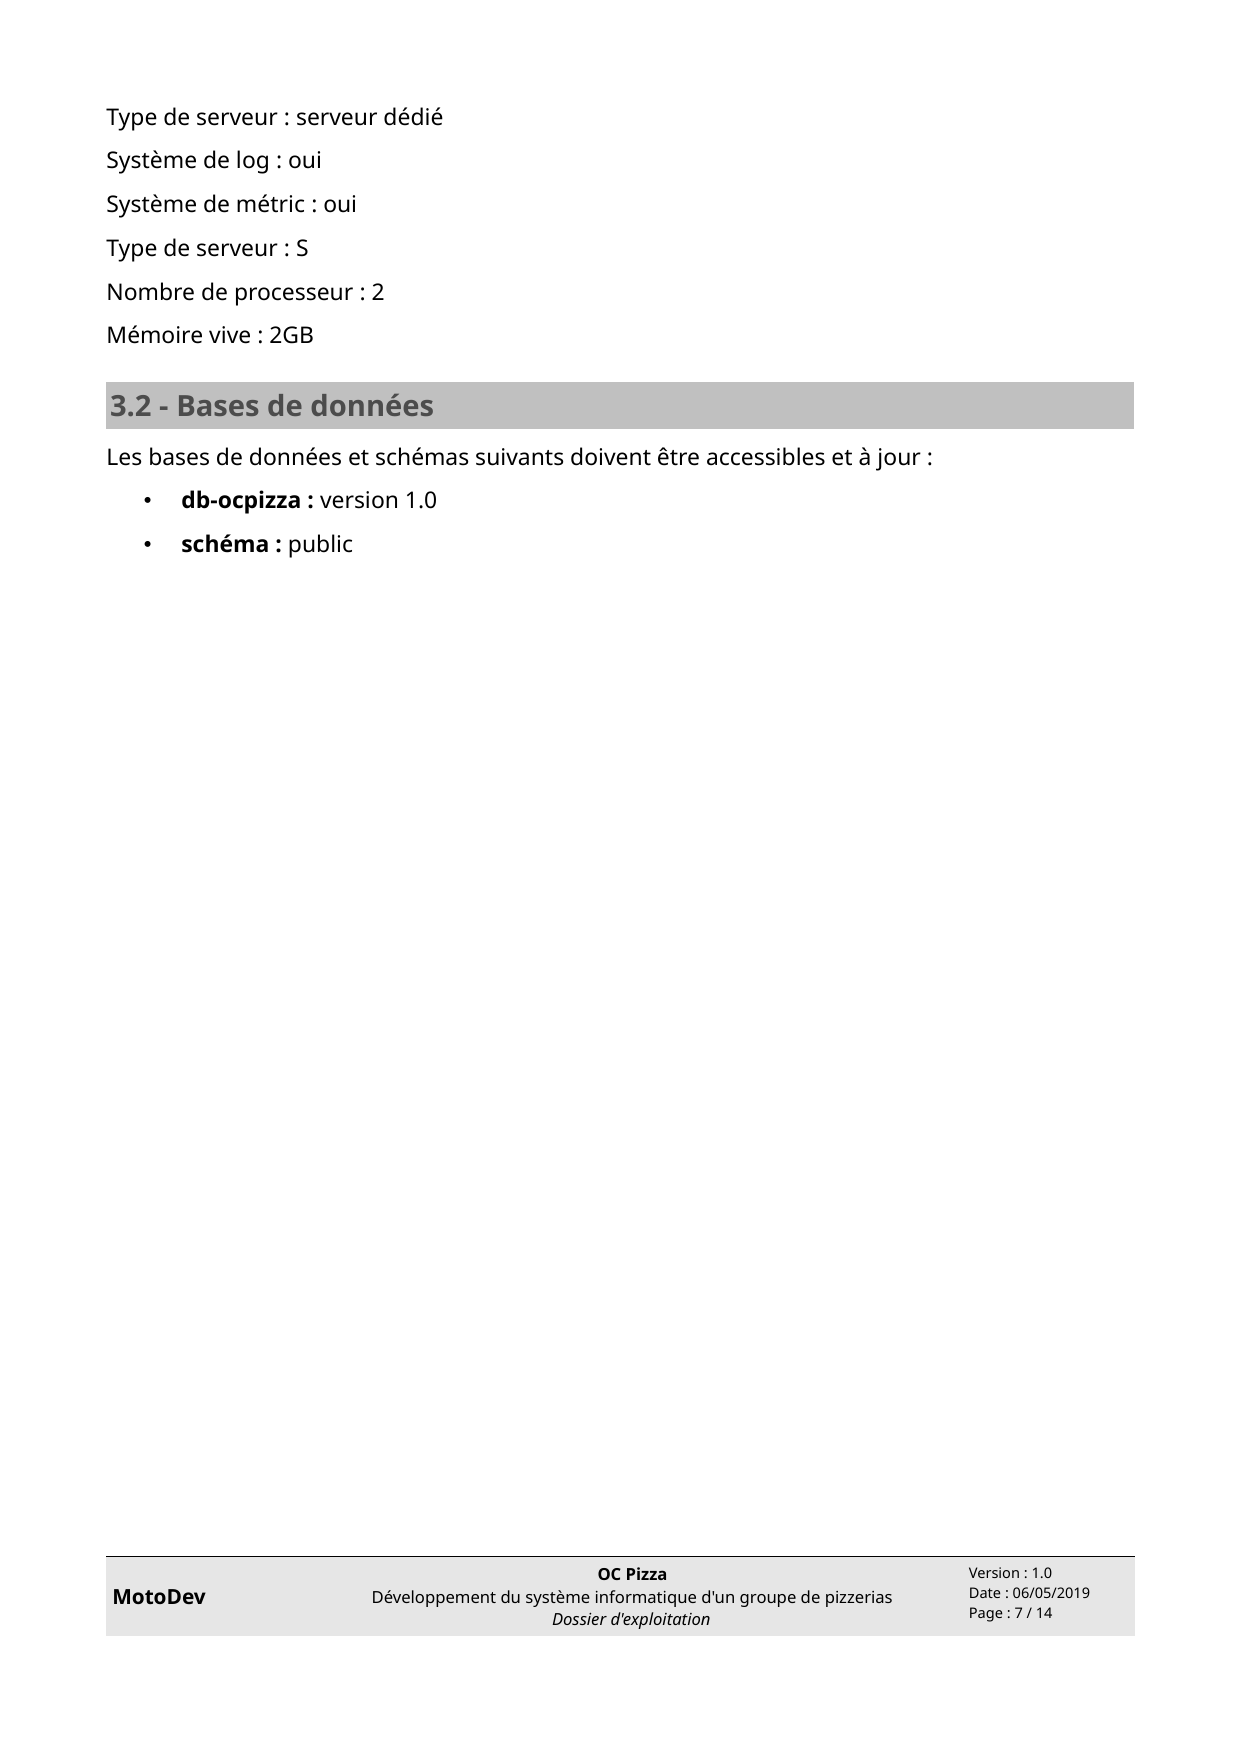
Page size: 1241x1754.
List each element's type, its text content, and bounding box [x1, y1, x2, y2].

text Système de métric : oui [106, 188, 1134, 219]
text Type de serveur : serveur dédié [106, 100, 1134, 132]
text Type de serveur : S [106, 232, 1134, 263]
text Système de log : oui [106, 144, 1134, 175]
subtitle Bases de données [107, 383, 1133, 428]
text Nombre de processeur : 2 [106, 275, 1134, 307]
list schéma : public [144, 528, 1134, 559]
text Les bases de données et schémas suivants doivent être accessibles et à jour : [106, 441, 1134, 472]
list db-ocpizza : version 1.0 [144, 484, 1134, 516]
text Mémoire vive : 2GB [106, 319, 1134, 350]
